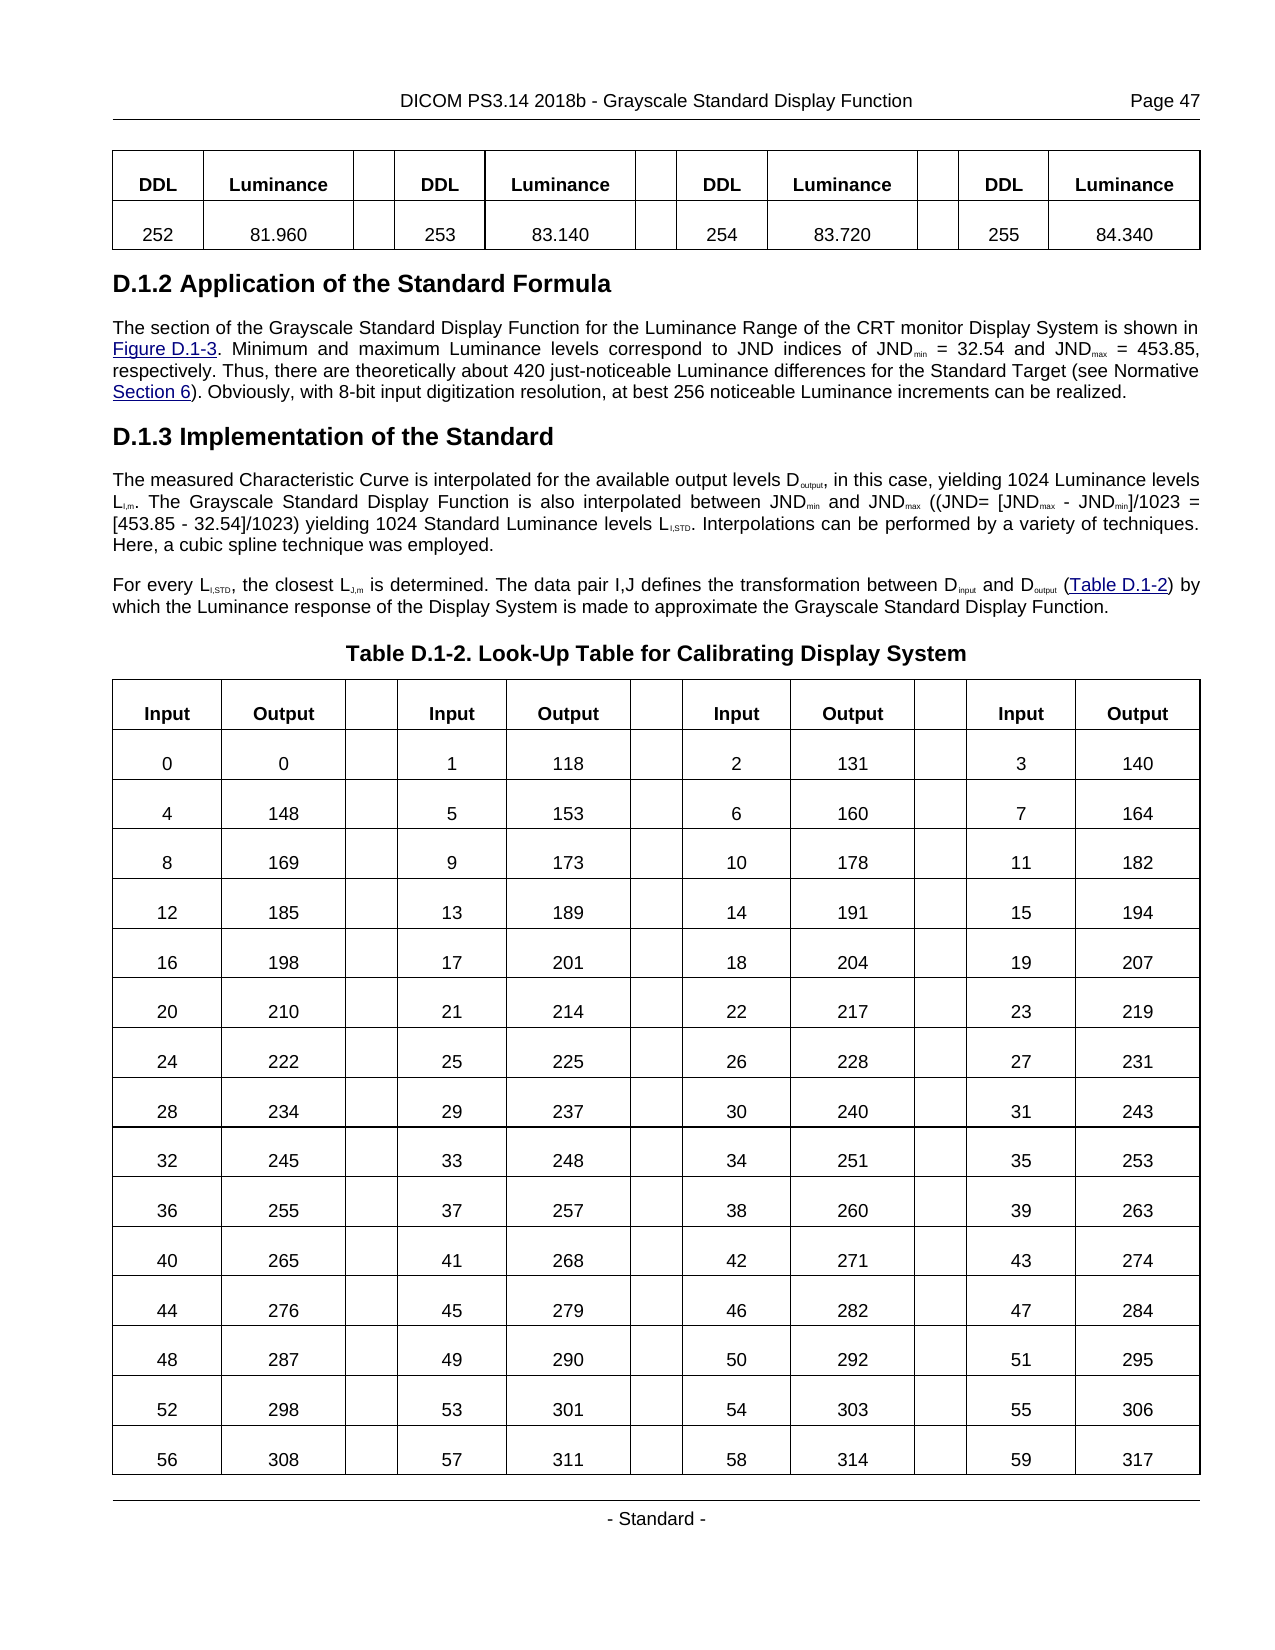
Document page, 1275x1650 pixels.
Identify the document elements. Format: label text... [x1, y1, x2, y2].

table_cell 243 [1076, 1078, 1199, 1126]
table_cell [346, 829, 397, 878]
table_cell 46 [683, 1276, 790, 1325]
table_cell 33 [398, 1128, 506, 1176]
table_cell 222 [222, 1028, 345, 1077]
table_cell 295 [1076, 1326, 1199, 1375]
table_cell 9 [398, 829, 506, 878]
table_cell 214 [507, 978, 630, 1027]
table_header Luminance [768, 151, 917, 200]
table_cell 51 [967, 1326, 1075, 1375]
table_cell 35 [967, 1128, 1075, 1176]
table_cell 50 [683, 1326, 790, 1375]
table_cell 204 [791, 929, 914, 977]
table_cell [915, 1426, 966, 1474]
table_cell 42 [683, 1227, 790, 1275]
table_header Luminance [486, 151, 635, 200]
table_header Input [398, 680, 506, 729]
table_cell 274 [1076, 1227, 1199, 1275]
table_cell [915, 1078, 966, 1126]
table_cell 83.140 [486, 201, 635, 249]
table_cell [915, 1128, 966, 1176]
table_cell 298 [222, 1376, 345, 1424]
table_cell 24 [113, 1028, 221, 1077]
table_cell [346, 1276, 397, 1325]
table_cell [631, 1426, 682, 1474]
table_cell 279 [507, 1276, 630, 1325]
table_cell [346, 1376, 397, 1424]
table_cell 44 [113, 1276, 221, 1325]
table_cell 308 [222, 1426, 345, 1474]
table_header Output [791, 680, 914, 729]
table_cell 254 [677, 201, 767, 249]
table_cell [915, 829, 966, 878]
table_cell 306 [1076, 1376, 1199, 1424]
table_cell 251 [791, 1128, 914, 1176]
table_cell 81.960 [204, 201, 353, 249]
table_cell [631, 929, 682, 977]
table_cell [354, 201, 394, 249]
table_cell 217 [791, 978, 914, 1027]
table_cell 8 [113, 829, 221, 878]
table_cell [631, 780, 682, 828]
table_cell 317 [1076, 1426, 1199, 1474]
table_cell 194 [1076, 879, 1199, 928]
table_cell 37 [398, 1177, 506, 1226]
table_cell 3 [967, 730, 1075, 778]
table_cell 5 [398, 780, 506, 828]
table_cell 169 [222, 829, 345, 878]
table_cell 301 [507, 1376, 630, 1424]
table_cell 20 [113, 978, 221, 1027]
table_cell [631, 1227, 682, 1275]
table_cell 303 [791, 1376, 914, 1424]
text The measured Characteristic Curve is interpolated for the available output levels Doutput, in this case, yielding 1024 Luminance levels LI,m. The Grayscale Standard Display Function is also interpolated between JNDmin and JNDmax ((JND= [JNDmax - JNDmin]/1023 = [453.85 - 32.54]/1023) yielding 1024 Standard Luminance levels LI,STD. Interpolations can be performed by a variety of techniques. Here, a cubic spline technique was employed. [112, 469, 1200, 555]
table_cell 207 [1076, 929, 1199, 977]
table_cell [631, 1078, 682, 1126]
table_cell [346, 1128, 397, 1176]
table_cell 228 [791, 1028, 914, 1077]
table_cell 47 [967, 1276, 1075, 1325]
table_cell 84.340 [1049, 201, 1199, 249]
table_cell [915, 879, 966, 928]
table_cell 148 [222, 780, 345, 828]
table_cell 17 [398, 929, 506, 977]
table_cell 282 [791, 1276, 914, 1325]
table_cell [636, 201, 676, 249]
table_cell 0 [222, 730, 345, 778]
table_cell 210 [222, 978, 345, 1027]
table_cell 55 [967, 1376, 1075, 1424]
table_header [354, 151, 394, 200]
table_cell [915, 1177, 966, 1226]
table_cell 140 [1076, 730, 1199, 778]
text D.1.3 Implementation of the Standard [112, 422, 1200, 450]
table_cell 21 [398, 978, 506, 1027]
text For every LI,STD, the closest LJ,m is determined. The data pair I,J defines the transformation between Dinput and Doutput (Table D.1-2) by which the Luminance response of the Display System is made to approximate the Grayscale Standard Display Function. [112, 574, 1200, 617]
table_header Output [507, 680, 630, 729]
table_cell 0 [113, 730, 221, 778]
table_cell 287 [222, 1326, 345, 1375]
table_cell 253 [395, 201, 484, 249]
table_cell 314 [791, 1426, 914, 1474]
table_cell [346, 1326, 397, 1375]
table_cell 36 [113, 1177, 221, 1226]
table_cell 31 [967, 1078, 1075, 1126]
table_header Input [113, 680, 221, 729]
table_cell [915, 780, 966, 828]
table_cell 248 [507, 1128, 630, 1176]
table_cell 43 [967, 1227, 1075, 1275]
table_cell [346, 929, 397, 977]
text Table D.1-2. Look-Up Table for Calibrating Display System [112, 640, 1200, 666]
table_cell 12 [113, 879, 221, 928]
table_cell 25 [398, 1028, 506, 1077]
table_cell 276 [222, 1276, 345, 1325]
table_header DDL [677, 151, 767, 200]
table_cell 18 [683, 929, 790, 977]
text The section of the Grayscale Standard Display Function for the Luminance Range of the CRT monitor Display System is shown in Figure D.1-3. Minimum and maximum Luminance levels correspond to JND indices of JNDmin = 32.54 and JNDmax = 453.85, respectively. Thus, there are theoretically about 420 just-noticeable Luminance differences for the Standard Target (see Normative Section 6). Obviously, with 8-bit input digitization resolution, at best 256 noticeable Luminance increments can be realized. [112, 317, 1200, 403]
table_cell [631, 1276, 682, 1325]
table_cell 4 [113, 780, 221, 828]
table_cell [915, 1276, 966, 1325]
table_cell [915, 1326, 966, 1375]
table_header [346, 680, 397, 729]
table_cell 255 [959, 201, 1048, 249]
table_cell 189 [507, 879, 630, 928]
table_cell 27 [967, 1028, 1075, 1077]
table_cell 22 [683, 978, 790, 1027]
table_cell 29 [398, 1078, 506, 1126]
table_cell 59 [967, 1426, 1075, 1474]
table_cell [631, 1177, 682, 1226]
table_cell 263 [1076, 1177, 1199, 1226]
table_cell 185 [222, 879, 345, 928]
table_cell 15 [967, 879, 1075, 928]
table_cell 284 [1076, 1276, 1199, 1325]
table_cell 52 [113, 1376, 221, 1424]
text D.1.2 Application of the Standard Formula [112, 269, 1200, 298]
table_cell 26 [683, 1028, 790, 1077]
table_cell 240 [791, 1078, 914, 1126]
table_header DDL [113, 151, 203, 200]
table_cell 11 [967, 829, 1075, 878]
table_cell [918, 201, 958, 249]
table_cell 48 [113, 1326, 221, 1375]
table_cell 268 [507, 1227, 630, 1275]
table_cell 83.720 [768, 201, 917, 249]
table_cell 311 [507, 1426, 630, 1474]
table_cell 260 [791, 1177, 914, 1226]
table_header Input [683, 680, 790, 729]
table_cell [915, 929, 966, 977]
table_header DDL [395, 151, 484, 200]
table_cell 178 [791, 829, 914, 878]
table_cell 290 [507, 1326, 630, 1375]
table_cell 57 [398, 1426, 506, 1474]
table_cell 40 [113, 1227, 221, 1275]
table_cell [915, 1227, 966, 1275]
table_cell [631, 879, 682, 928]
table_cell 153 [507, 780, 630, 828]
table_cell 118 [507, 730, 630, 778]
table_header [631, 680, 682, 729]
table_header Input [967, 680, 1075, 729]
table_header Output [222, 680, 345, 729]
table_cell 28 [113, 1078, 221, 1126]
table_cell [346, 879, 397, 928]
table_cell 219 [1076, 978, 1199, 1027]
table_header Luminance [1049, 151, 1199, 200]
table_header [636, 151, 676, 200]
table_header Output [1076, 680, 1199, 729]
table_cell [346, 1227, 397, 1275]
table_cell 265 [222, 1227, 345, 1275]
table_cell 41 [398, 1227, 506, 1275]
table_cell [346, 1028, 397, 1077]
table_cell [631, 1326, 682, 1375]
table_cell 14 [683, 879, 790, 928]
table_cell [631, 829, 682, 878]
table_cell 198 [222, 929, 345, 977]
table_header [915, 680, 966, 729]
table_cell 191 [791, 879, 914, 928]
table_cell [631, 730, 682, 778]
table_cell [346, 1177, 397, 1226]
table_cell 231 [1076, 1028, 1199, 1077]
table_cell 164 [1076, 780, 1199, 828]
table_cell 292 [791, 1326, 914, 1375]
table_cell 245 [222, 1128, 345, 1176]
table_cell 30 [683, 1078, 790, 1126]
table_cell 16 [113, 929, 221, 977]
table_cell 257 [507, 1177, 630, 1226]
table_cell 10 [683, 829, 790, 878]
table_cell [631, 1028, 682, 1077]
table_cell 131 [791, 730, 914, 778]
table_header DDL [959, 151, 1048, 200]
table_cell [346, 1426, 397, 1474]
table_cell 252 [113, 201, 203, 249]
table_cell 45 [398, 1276, 506, 1325]
table_cell 182 [1076, 829, 1199, 878]
table_cell [631, 1128, 682, 1176]
table_cell 173 [507, 829, 630, 878]
table_cell [631, 978, 682, 1027]
table_cell 34 [683, 1128, 790, 1176]
table_cell 160 [791, 780, 914, 828]
table_cell 253 [1076, 1128, 1199, 1176]
table_cell 23 [967, 978, 1075, 1027]
table_cell [346, 780, 397, 828]
table_cell 1 [398, 730, 506, 778]
table_cell 234 [222, 1078, 345, 1126]
table_cell 255 [222, 1177, 345, 1226]
table_cell 225 [507, 1028, 630, 1077]
table_cell [915, 978, 966, 1027]
table_cell 38 [683, 1177, 790, 1226]
table_cell 32 [113, 1128, 221, 1176]
table_cell 53 [398, 1376, 506, 1424]
table_cell [346, 978, 397, 1027]
table_cell 39 [967, 1177, 1075, 1226]
table_cell [346, 730, 397, 778]
table_cell [346, 1078, 397, 1126]
table_cell [631, 1376, 682, 1424]
table_cell 7 [967, 780, 1075, 828]
table_cell 58 [683, 1426, 790, 1474]
table_cell 54 [683, 1376, 790, 1424]
table_cell 271 [791, 1227, 914, 1275]
table_cell 6 [683, 780, 790, 828]
table_header Luminance [204, 151, 353, 200]
table_cell 56 [113, 1426, 221, 1474]
table_cell 2 [683, 730, 790, 778]
table_cell [915, 1376, 966, 1424]
table_cell 201 [507, 929, 630, 977]
table_cell 13 [398, 879, 506, 928]
table_cell [915, 1028, 966, 1077]
table_cell [915, 730, 966, 778]
table_cell 237 [507, 1078, 630, 1126]
table_cell 19 [967, 929, 1075, 977]
table_header [918, 151, 958, 200]
table_cell 49 [398, 1326, 506, 1375]
